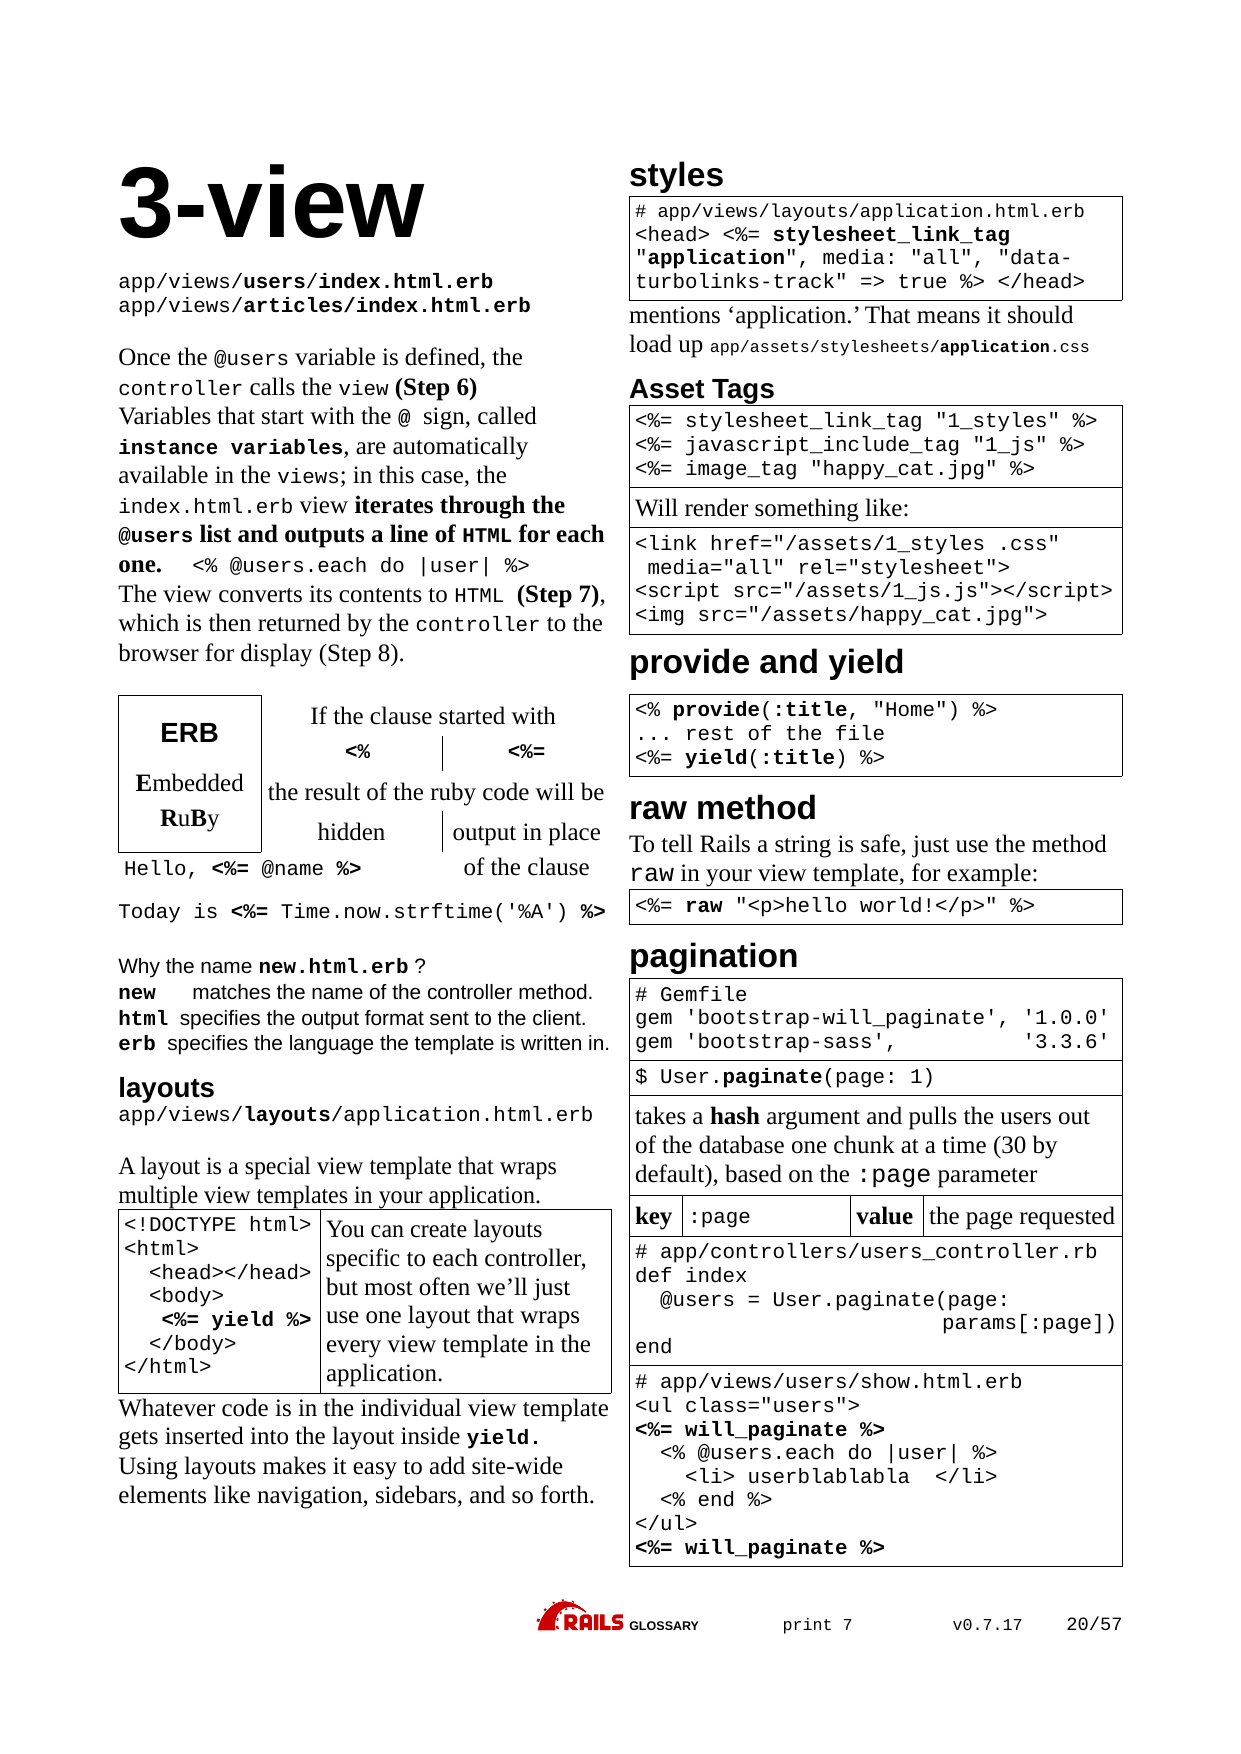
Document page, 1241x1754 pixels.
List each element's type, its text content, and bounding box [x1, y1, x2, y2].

table_header You can create layouts specific to each controller, but most often we’ll just use one layout that wraps every view template in the application. [321, 1210, 611, 1393]
table_cell takes a hash argument and pulls the users out of the database one chunk at a time (30 by default), based on the :page parameter [630, 1096, 1122, 1195]
table_cell <% [262, 736, 442, 771]
table_header <%= raw "<p>hello world!</p>" %> [630, 890, 1122, 924]
table_header # app/views/layouts/application.html.erb <head> <%= stylesheet_link_tag "application", media: "all", "data-turbolinks-track" => true %> </head> [630, 197, 1122, 300]
subtitle Asset Tags [629, 373, 1122, 404]
text The view converts its contents to HTML (Step 7), which is then returned by the controller to the browser for display (Step 8). [118, 579, 611, 667]
table_cell value [851, 1196, 923, 1236]
text html specifies the output format sent to the client. erb specifies the language the template is written in. [118, 1005, 611, 1057]
table_cell # app/views/users/show.html.erb <ul class="users"> <%= will_paginate %> <% @users.each do |user| %> <li> userblablabla </li> <% end %> </ul> <%= will_paginate %> [630, 1366, 1122, 1566]
table_cell :page [683, 1196, 850, 1236]
text app/views/users/index.html.erb [118, 271, 611, 295]
subtitle 3-view [118, 143, 611, 259]
table_cell <%= [443, 736, 611, 771]
table_header <%= stylesheet_link_tag "1_styles" %> <%= javascript_include_tag "1_js" %> <%= image_tag "happy_cat.jpg" %> [630, 406, 1122, 487]
text Today is <%= Time.now.strftime('%A') %> [118, 901, 611, 924]
table_cell hidden [262, 811, 442, 852]
table_cell the page requested [924, 1196, 1122, 1236]
table_cell # app/controllers/users_controller.rb def index @users = User.paginate(page: params[:page]) end [630, 1237, 1122, 1365]
text A layout is a special view template that wraps multiple view templates in your application. [118, 1151, 611, 1208]
subtitle provide and yield [629, 642, 1122, 681]
table_cell $ User.paginate(page: 1) [630, 1061, 1122, 1095]
subtitle layouts [118, 1072, 611, 1104]
text mentions ‘application.’ That means it should load up app/assets/stylesheets/application.css [629, 301, 1122, 358]
table_cell <link href="/assets/1_styles .css" media="all" rel="stylesheet"> <script src="/assets/1_js.js"></script> <img src="/assets/happy_cat.jpg"> [630, 528, 1122, 633]
text Once the @users variable is defined, the controller calls the view (Step 6) [118, 342, 611, 401]
text Why the name new.html.erb ? [118, 954, 611, 979]
table_header <!DOCTYPE html> <html> <head></head> <body> <%= yield %> </body> </html> [119, 1210, 320, 1393]
subtitle raw method [629, 788, 1122, 827]
table_cell output in place of the clause [442, 811, 611, 901]
table_cell the result of the ruby code will be [262, 771, 611, 811]
text app/views/layouts/application.html.erb [118, 1104, 611, 1127]
table_header <% provide(:title, "Home") %> ... rest of the file <%= yield(:title) %> [630, 695, 1122, 776]
text Using layouts makes it easy to add site-wide elements like navigation, sidebars, and so forth. [118, 1451, 611, 1508]
subtitle styles [629, 155, 1122, 193]
table_header # Gemfile gem 'bootstrap-will_paginate', '1.0.0' gem 'bootstrap-sass', '3.3.6' [630, 979, 1122, 1060]
table_header If the clause started with [262, 695, 611, 736]
text Whatever code is in the individual view template gets inserted into the layout inside yield. [118, 1394, 611, 1451]
subtitle pagination [629, 936, 1122, 975]
text Variables that start with the @ sign, called instance variables, are automatically available in the views; in this case, the index.html.erb view iterates through the @users list and outputs a line of HTML for each one. <% @users.each do |user| %> [118, 401, 611, 579]
table_header ERB Embedded RuBy [119, 696, 261, 852]
text app/views/articles/index.html.erb [118, 295, 611, 318]
table_cell Hello, <%= @name %> [118, 852, 442, 901]
text new matches the name of the controller method. [118, 979, 611, 1005]
table_cell key [630, 1196, 682, 1236]
table_cell Will render something like: [630, 488, 1122, 527]
text To tell Rails a string is safe, just use the method raw in your view template, for example: [629, 829, 1122, 889]
